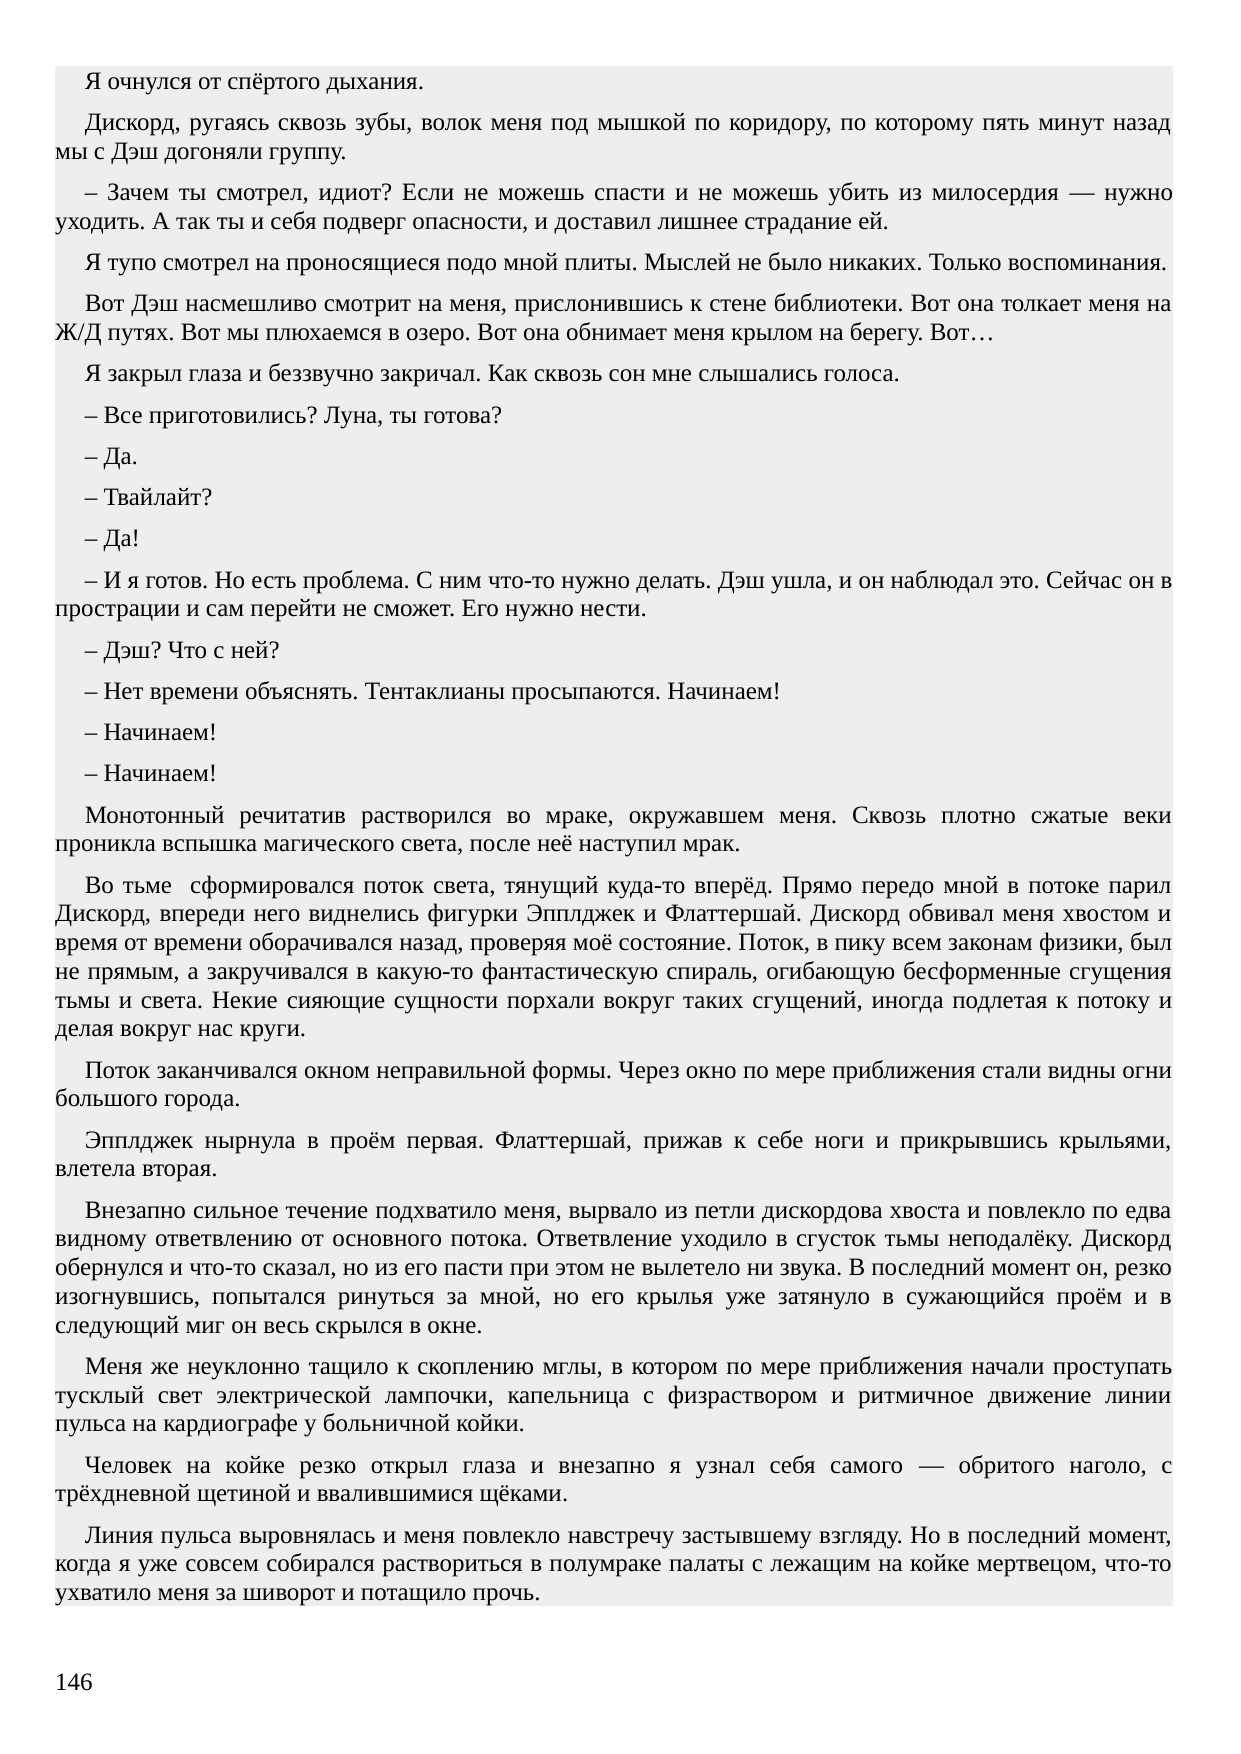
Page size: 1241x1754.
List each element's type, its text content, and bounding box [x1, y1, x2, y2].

text – Начинаем! [55, 717, 1173, 746]
text Вот Дэш насмешливо смотрит на меня, прислонившись к стене библиотеки. Вот она толкает меня на Ж/Д путях. Вот мы плюхаемся в озеро. Вот она обнимает меня крылом на берегу. Вот… [55, 288, 1173, 346]
text – Все приготовились? Луна, ты готова? [55, 400, 1173, 428]
text Линия пульса выровнялась и меня повлекло навстречу застывшему взгляду. Но в последний момент, когда я уже совсем собирался раствориться в полумраке палаты с лежащим на койке мертвецом, что-то ухватило меня за шиворот и потащило прочь. [55, 1520, 1173, 1606]
text Внезапно сильное течение подхватило меня, вырвало из петли дискордова хвоста и повлекло по едва видному ответвлению от основного потока. Ответвление уходило в сгусток тьмы неподалёку. Дискорд обернулся и что-то сказал, но из его пасти при этом не вылетело ни звука. В последний момент он, резко изогнувшись, попытался ринуться за мной, но его крылья уже затянуло в сужающийся проём и в следующий миг он весь скрылся в окне. [55, 1195, 1173, 1338]
text Человек на койке резко открыл глаза и внезапно я узнал себя самого — обритого наголо, с трёхдневной щетиной и ввалившимися щёками. [55, 1450, 1173, 1507]
text Монотонный речитатив растворился во мраке, окружавшем меня. Сквозь плотно сжатые веки проникла вспышка магического света, после неё наступил мрак. [55, 800, 1173, 857]
text Меня же неуклонно тащило к скоплению мглы, в котором по мере приближения начали проступать тусклый свет электрической лампочки, капельница с физраствором и ритмичное движение линии пульса на кардиографе у больничной койки. [55, 1351, 1173, 1437]
text Я очнулся от спёртого дыхания. [55, 66, 1173, 95]
text – Да! [55, 523, 1173, 552]
text – Твайлайт? [55, 482, 1173, 511]
text – Начинаем! [55, 758, 1173, 787]
text Я закрыл глаза и беззвучно закричал. Как сквозь сон мне слышались голоса. [55, 358, 1173, 387]
text Я тупо смотрел на проносящиеся подо мной плиты. Мыслей не было никаких. Только воспоминания. [55, 247, 1173, 276]
text – Нет времени объяснять. Тентаклианы просыпаются. Начинаем! [55, 676, 1173, 705]
text Поток заканчивался окном неправильной формы. Через окно по мере приближения стали видны огни большого города. [55, 1055, 1173, 1112]
text – Да. [55, 441, 1173, 470]
text Дискорд, ругаясь сквозь зубы, волок меня под мышкой по коридору, по которому пять минут назад мы с Дэш догоняли группу. [55, 107, 1173, 165]
text Во тьме сформировался поток света, тянущий куда-то вперёд. Прямо передо мной в потоке парил Дискорд, впереди него виднелись фигурки Эпплджек и Флаттершай. Дискорд обвивал меня хвостом и время от времени оборачивался назад, проверяя моё состояние. Поток, в пику всем законам физики, был не прямым, а закручивался в какую-то фантастическую спираль, огибающую бесформенные сгущения тьмы и света. Некие сияющие сущности порхали вокруг таких сгущений, иногда подлетая к потоку и делая вокруг нас круги. [55, 870, 1173, 1042]
text – Зачем ты смотрел, идиот? Если не можешь спасти и не можешь убить из милосердия — нужно уходить. А так ты и себя подверг опасности, и доставил лишнее страдание ей. [55, 177, 1173, 235]
text Эпплджек нырнула в проём первая. Флаттершай, прижав к себе ноги и прикрывшись крыльями, влетела вторая. [55, 1125, 1173, 1182]
text – Дэш? Что с ней? [55, 635, 1173, 663]
text – И я готов. Но есть проблема. С ним что-то нужно делать. Дэш ушла, и он наблюдал это. Сейчас он в прострации и сам перейти не сможет. Его нужно нести. [55, 565, 1173, 622]
